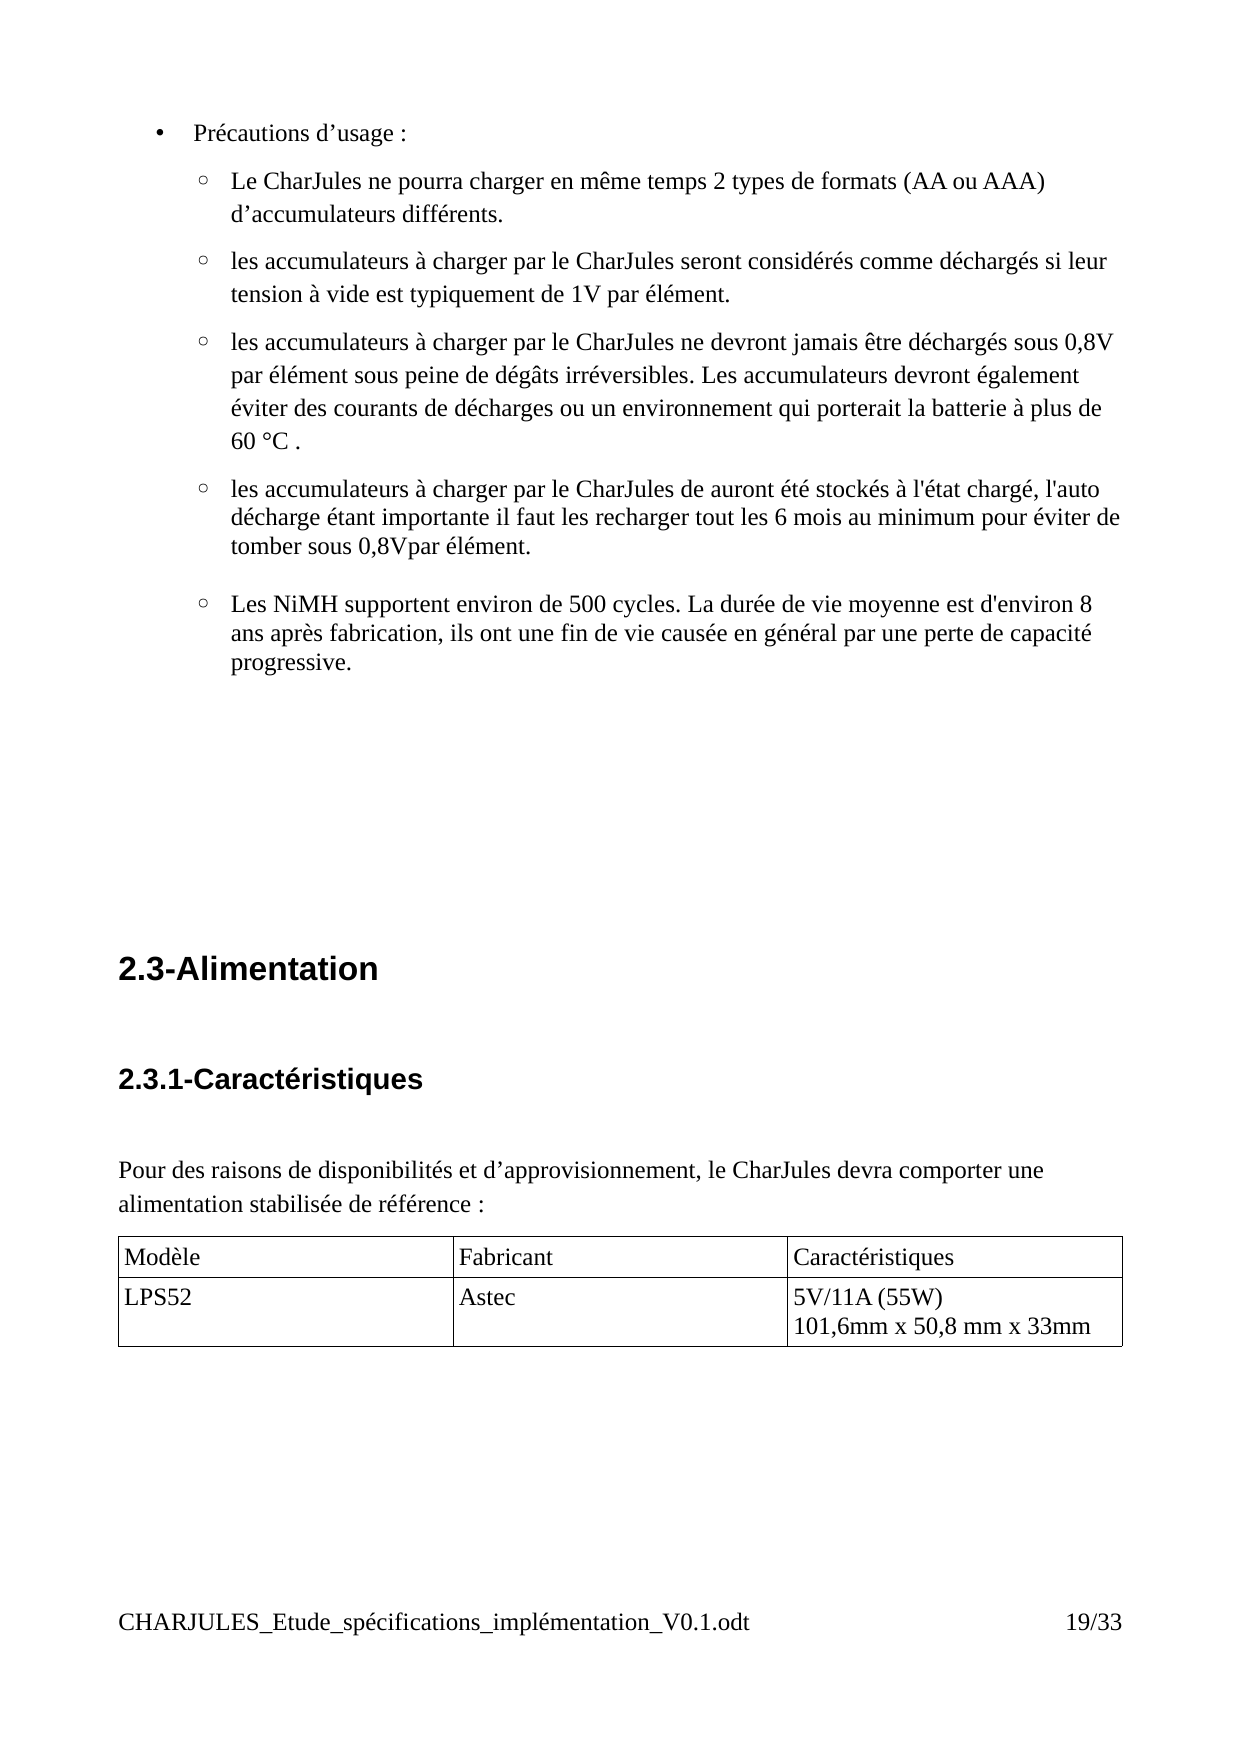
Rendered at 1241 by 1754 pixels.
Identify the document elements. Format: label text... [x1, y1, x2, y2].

table_cell 5V/11A (55W) 101,6mm x 50,8 mm x 33mm [788, 1278, 1122, 1346]
list les accumulateurs à charger par le CharJules de auront été stockés à l'état chargé, l'auto décharge étant importante il faut les recharger tout les 6 mois au minimum pour éviter de tomber sous 0,8Vpar élément. [193, 474, 1122, 560]
subtitle 2.3-Alimentation [118, 948, 1122, 987]
list Le CharJules ne pourra charger en même temps 2 types de formats (AA ou AAA) d’accumulateurs différents. [193, 166, 1122, 227]
table_header Caractéristiques [788, 1237, 1122, 1277]
table_header Fabricant [454, 1237, 787, 1277]
list Précautions d’usage : [156, 118, 1122, 147]
text Pour des raisons de disponibilités et d’approvisionnement, le CharJules devra comporter une alimentation stabilisée de référence : [118, 1156, 1122, 1217]
list les accumulateurs à charger par le CharJules ne devront jamais être déchargés sous 0,8V par élément sous peine de dégâts irréversibles. Les accumulateurs devront également éviter des courants de décharges ou un environnement qui porterait la batterie à plus de 60 °C . [193, 327, 1122, 455]
list Les NiMH supportent environ de 500 cycles. La durée de vie moyenne est d'environ 8 ans après fabrication, ils ont une fin de vie causée en général par une perte de capacité progressive. [193, 589, 1122, 676]
table_cell Astec [454, 1278, 787, 1346]
table_header Modèle [119, 1237, 453, 1277]
list les accumulateurs à charger par le CharJules seront considérés comme déchargés si leur tension à vide est typiquement de 1V par élément. [193, 246, 1122, 308]
subtitle 2.3.1-Caractéristiques [118, 1062, 1122, 1096]
table_cell LPS52 [119, 1278, 453, 1346]
